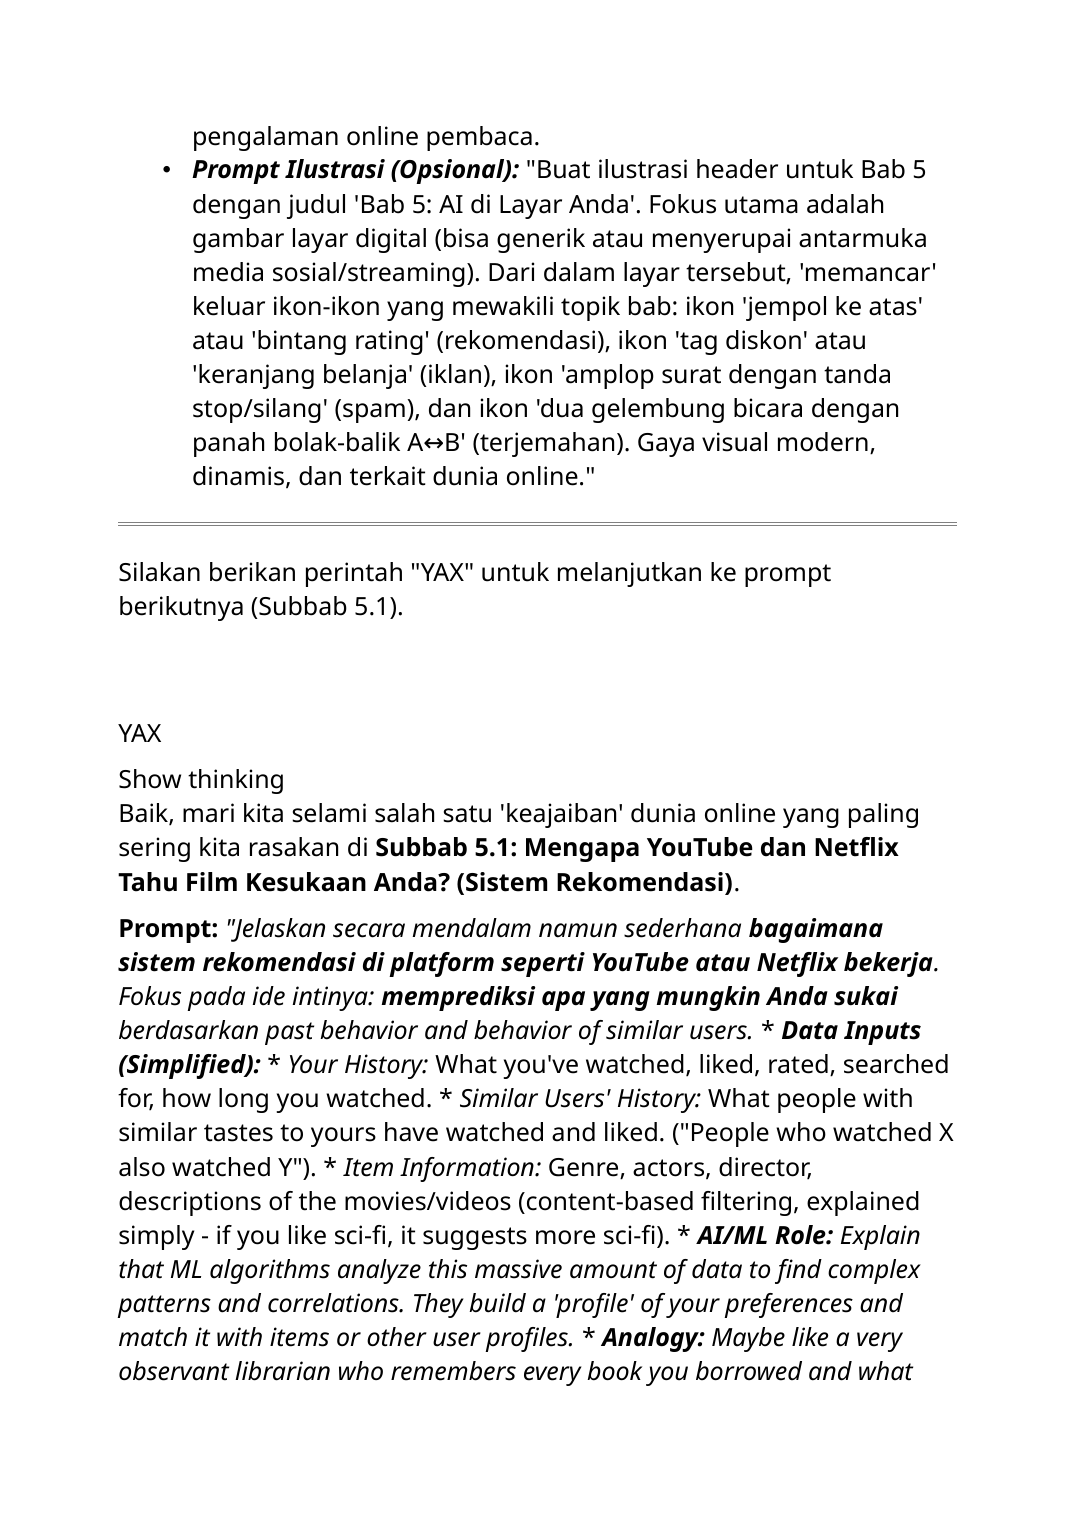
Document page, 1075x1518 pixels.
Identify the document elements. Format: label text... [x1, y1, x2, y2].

text YAX [118, 715, 957, 749]
list Prompt Ilustrasi (Opsional): "Buat ilustrasi header untuk Bab 5 dengan judul 'Bab 5: AI di Layar Anda'. Fokus utama adalah gambar layar digital (bisa generik atau menyerupai antarmuka media sosial/streaming). Dari dalam layar tersebut, 'memancar' keluar ikon-ikon yang mewakili topik bab: ikon 'jempol ke atas' atau 'bintang rating' (rekomendasi), ikon 'tag diskon' atau 'keranjang belanja' (iklan), ikon 'amplop surat dengan tanda stop/silang' (spam), dan ikon 'dua gelembung bicara dengan panah bolak-balik A↔B' (terjemahan). Gaya visual modern, dinamis, dan terkait dunia online." [162, 152, 957, 493]
text Silakan berikan perintah "YAX" untuk melanjutkan ke prompt berikutnya (Subbab 5.1). [118, 554, 957, 622]
text Prompt: "Jelaskan secara mendalam namun sederhana bagaimana sistem rekomendasi di platform seperti YouTube atau Netflix bekerja. Fokus pada ide intinya: memprediksi apa yang mungkin Anda sukai berdasarkan past behavior and behavior of similar users. * Data Inputs (Simplified): * Your History: What you've watched, liked, rated, searched for, how long you watched. * Similar Users' History: What people with similar tastes to yours have watched and liked. ("People who watched X also watched Y"). * Item Information: Genre, actors, director, descriptions of the movies/videos (content-based filtering, explained simply - if you like sci-fi, it suggests more sci-fi). * AI/ML Role: Explain that ML algorithms analyze this massive amount of data to find complex patterns and correlations. They build a 'profile' of your preferences and match it with items or other user profiles. * Analogy: Maybe like a very observant librarian who remembers every book you borrowed and what [118, 911, 957, 1388]
text Baik, mari kita selami salah satu 'keajaiban' dunia online yang paling sering kita rasakan di Subbab 5.1: Mengapa YouTube dan Netflix Tahu Film Kesukaan Anda? (Sistem Rekomendasi). [118, 796, 957, 898]
text Show thinking [118, 762, 957, 796]
list pengalaman online pembaca. [162, 118, 957, 152]
